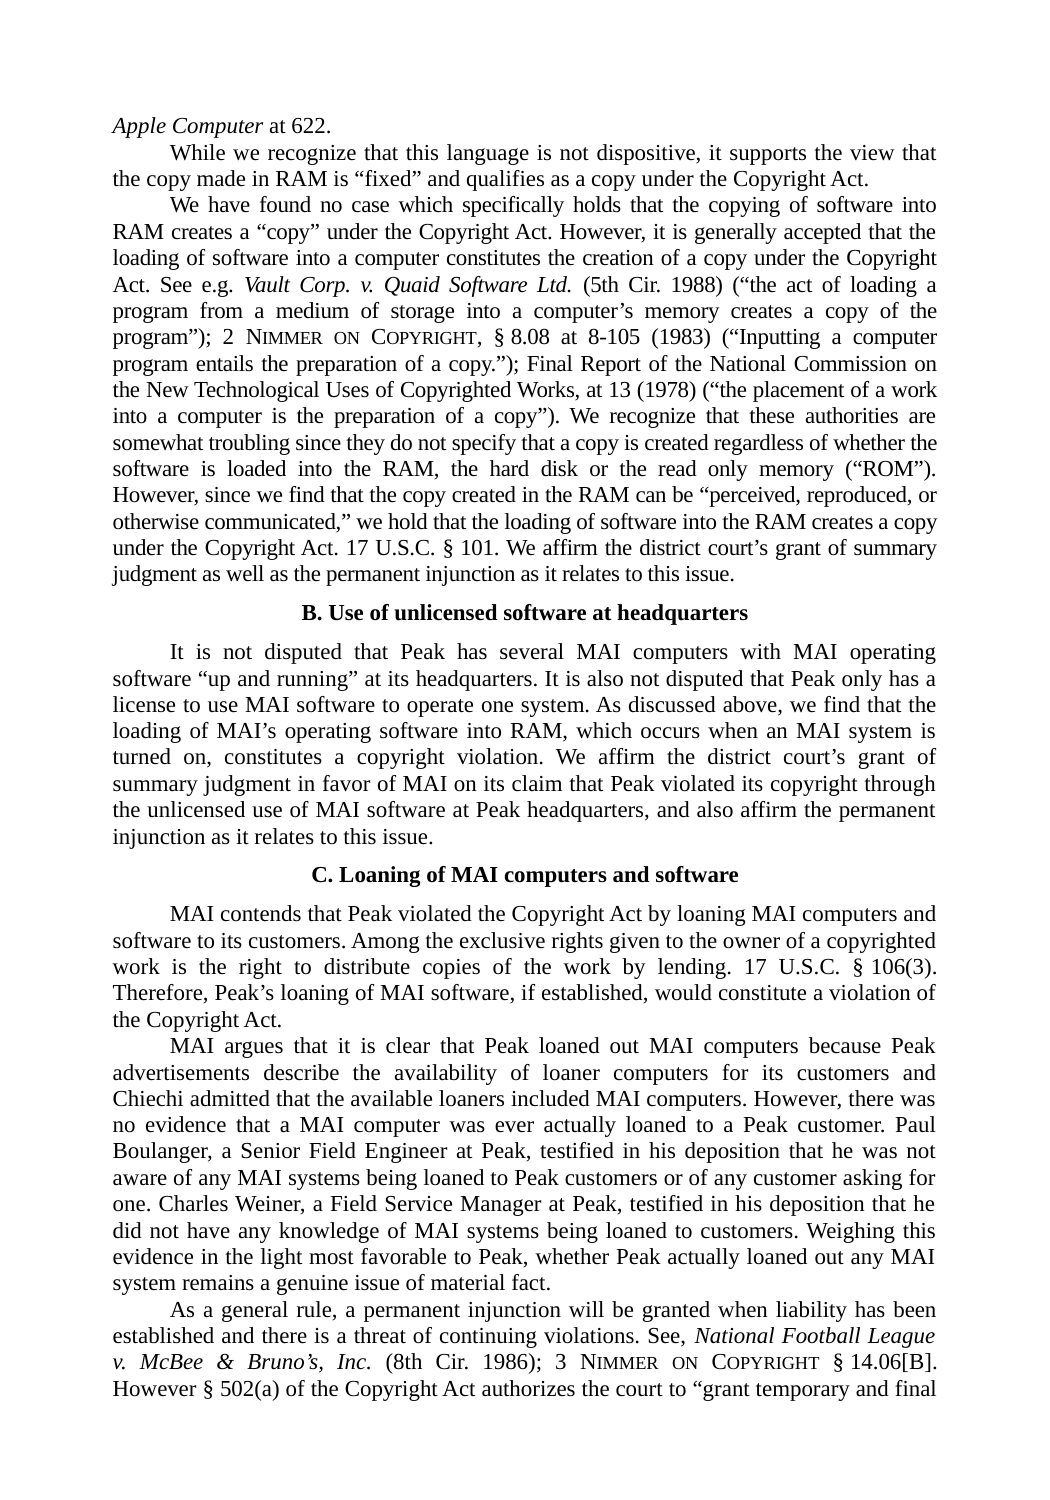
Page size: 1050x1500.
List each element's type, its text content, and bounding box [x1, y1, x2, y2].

text C. Loaning of MAI computers and software [112, 862, 937, 888]
text MAI contends that Peak violated the Copyright Act by loaning MAI computers and software to its customers. Among the exclusive rights given to the owner of a copyrighted work is the right to distribute copies of the work by lending. 17 U.S.C. § 106(3). Therefore, Peak’s loaning of MAI software, if established, would constitute a violation of the Copyright Act. [112, 900, 937, 1032]
text B. Use of unlicensed software at headquarters [112, 599, 937, 626]
text It is not disputed that Peak has several MAI computers with MAI operating software “up and running” at its headquarters. It is also not disputed that Peak only has a license to use MAI software to operate one system. As discussed above, we find that the loading of MAI’s operating software into RAM, which occurs when an MAI system is turned on, constitutes a copyright violation. We affirm the district court’s grant of summary judgment in favor of MAI on its claim that Peak violated its copyright through the unlicensed use of MAI software at Peak headquarters, and also affirm the permanent injunction as it relates to this issue. [112, 638, 937, 849]
text Apple Computer at 622. [112, 112, 937, 139]
text MAI argues that it is clear that Peak loaned out MAI computers because Peak advertisements describe the availability of loaner computers for its customers and Chiechi admitted that the available loaners included MAI computers. However, there was no evidence that a MAI computer was ever actually loaned to a Peak customer. Paul Boulanger, a Senior Field Engineer at Peak, testified in his deposition that he was not aware of any MAI systems being loaned to Peak customers or of any customer asking for one. Charles Weiner, a Field Service Manager at Peak, testified in his deposition that he did not have any knowledge of MAI systems being loaned to customers. Weighing this evidence in the light most favorable to Peak, whether Peak actually loaned out any MAI system remains a genuine issue of material fact. [112, 1032, 937, 1296]
text As a general rule, a permanent injunction will be granted when liability has been established and there is a threat of continuing violations. See, National Football League v. McBee & Bruno’s, Inc. (8th Cir. 1986); 3 Nimmer on Copyright § 14.06[B]. However § 502(a) of the Copyright Act authorizes the court to “grant temporary and final [112, 1296, 937, 1401]
text We have found no case which specifically holds that the copying of software into RAM creates a “copy” under the Copyright Act. However, it is generally accepted that the loading of software into a computer constitutes the creation of a copy under the Copyright Act. See e.g. Vault Corp. v. Quaid Software Ltd. (5th Cir. 1988) (“the act of loading a program from a medium of storage into a computer’s memory creates a copy of the program”); 2 Nimmer on Copyright, § 8.08 at 8-105 (1983) (“Inputting a computer program entails the preparation of a copy.”); Final Report of the National Commission on the New Technological Uses of Copyrighted Works, at 13 (1978) (“the placement of a work into a computer is the preparation of a copy”). We recognize that these authorities are somewhat troubling since they do not specify that a copy is created regardless of whether the software is loaded into the RAM, the hard disk or the read only memory (“ROM”). However, since we find that the copy created in the RAM can be “perceived, reproduced, or otherwise communicated,” we hold that the loading of software into the RAM creates a copy under the Copyright Act. 17 U.S.C. § 101. We affirm the district court’s grant of summary judgment as well as the permanent injunction as it relates to this issue. [112, 192, 937, 587]
text While we recognize that this language is not dispositive, it supports the view that the copy made in RAM is “fixed” and qualifies as a copy under the Copyright Act. [112, 139, 937, 192]
